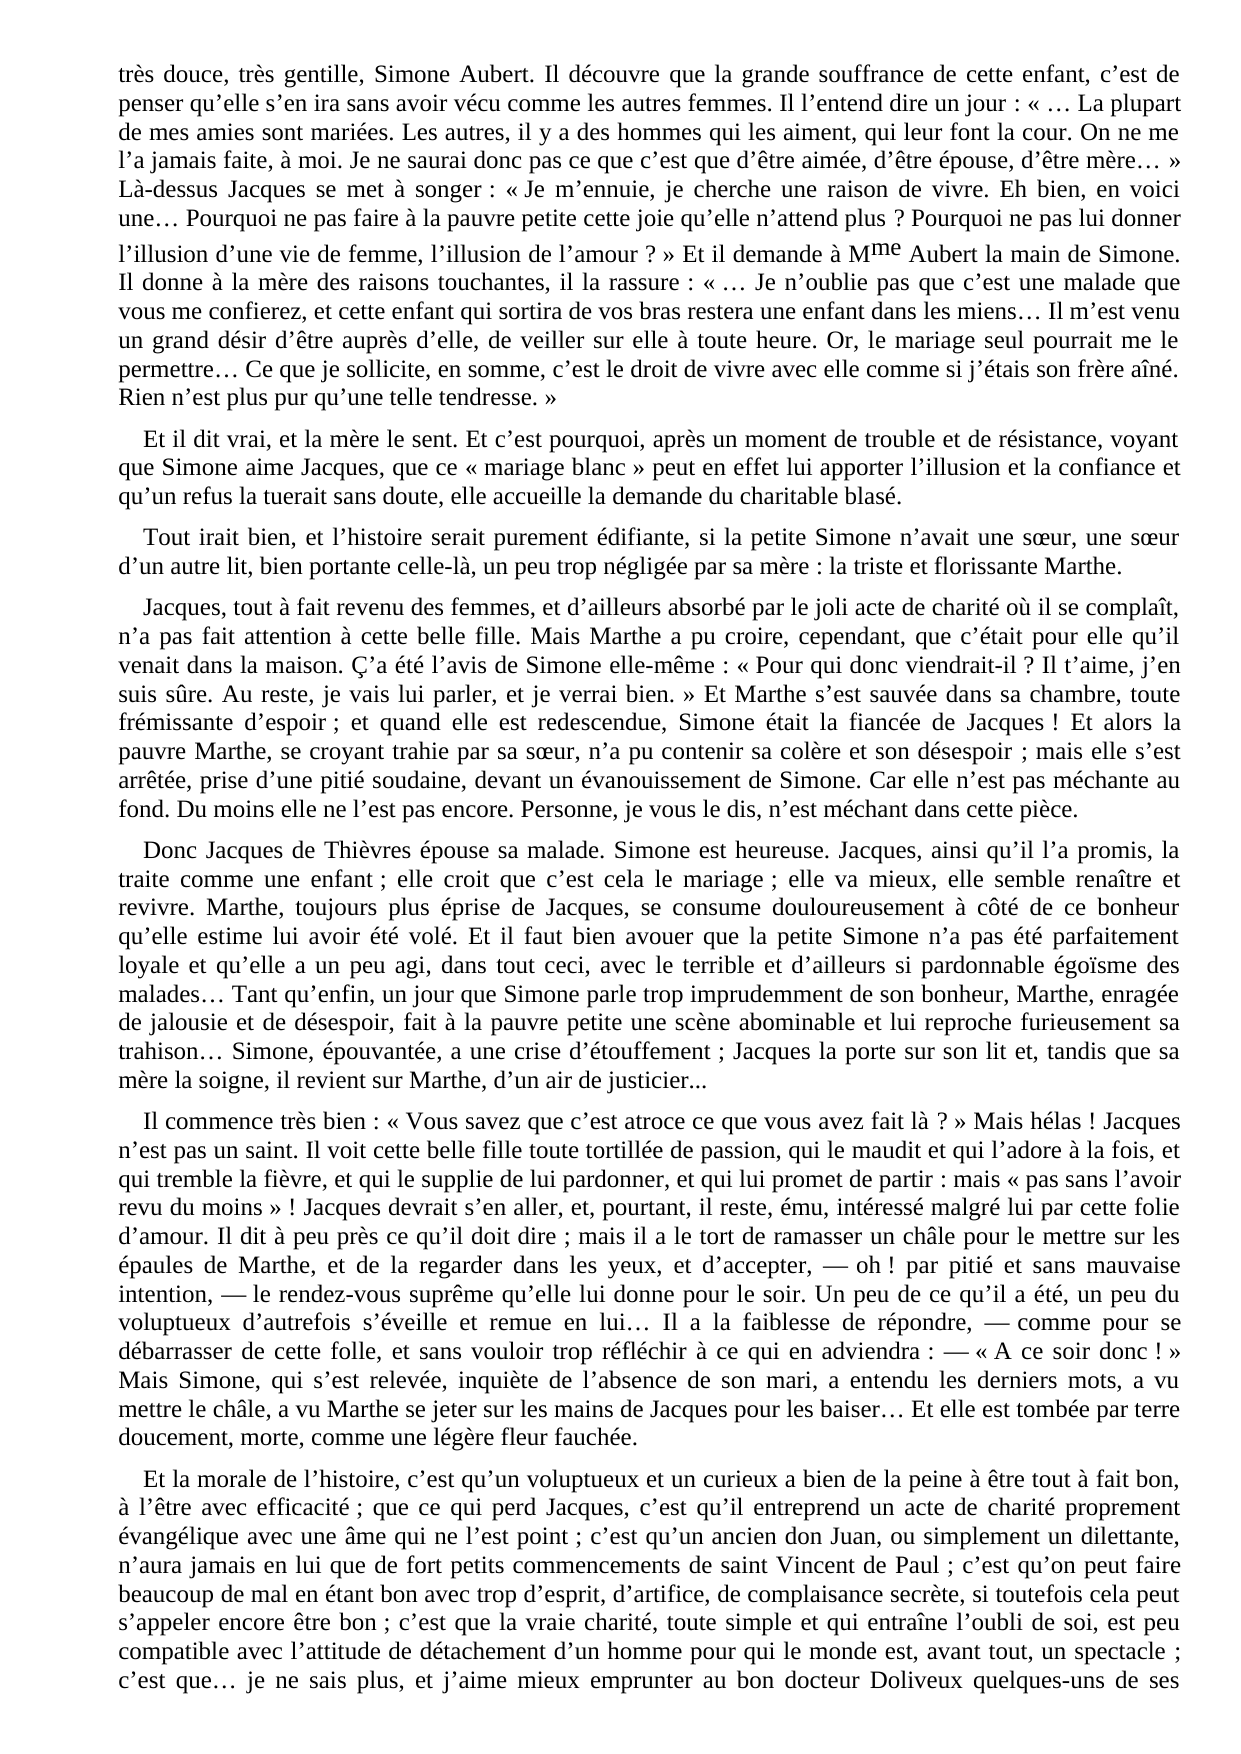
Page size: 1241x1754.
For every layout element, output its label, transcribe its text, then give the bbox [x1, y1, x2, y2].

text très douce, très gentille, Simone Aubert. Il découvre que la grande souffrance de cette enfant, c’est de penser qu’elle s’en ira sans avoir vécu comme les autres femmes. Il l’entend dire un jour : « … La plupart de mes amies sont mariées. Les autres, il y a des hommes qui les aiment, qui leur font la cour. On ne me l’a jamais faite, à moi. Je ne saurai donc pas ce que c’est que d’être aimée, d’être épouse, d’être mère… » Là-dessus Jacques se met à songer : « Je m’ennuie, je cherche une raison de vivre. Eh bien, en voici une… Pourquoi ne pas faire à la pauvre petite cette joie qu’elle n’attend plus ? Pourquoi ne pas lui donner l’illusion d’une vie de femme, l’illusion de l’amour ? » Et il demande à Mme Aubert la main de Simone. Il donne à la mère des raisons touchantes, il la rassure : « … Je n’oublie pas que c’est une malade que vous me confierez, et cette enfant qui sortira de vos bras restera une enfant dans les miens… Il m’est venu un grand désir d’être auprès d’elle, de veiller sur elle à toute heure. Or, le mariage seul pourrait me le permettre… Ce que je sollicite, en somme, c’est le droit de vivre avec elle comme si j’étais son frère aîné. Rien n’est plus pur qu’une telle tendresse. » [118, 59, 1181, 411]
text Donc Jacques de Thièvres épouse sa malade. Simone est heureuse. Jacques, ainsi qu’il l’a promis, la traite comme une enfant ; elle croit que c’est cela le mariage ; elle va mieux, elle semble renaître et revivre. Marthe, toujours plus éprise de Jacques, se consume douloureusement à côté de ce bonheur qu’elle estime lui avoir été volé. Et il faut bien avouer que la petite Simone n’a pas été parfaitement loyale et qu’elle a un peu agi, dans tout ceci, avec le terrible et d’ailleurs si pardonnable égoïsme des malades… Tant qu’enfin, un jour que Simone parle trop imprudemment de son bonheur, Marthe, enragée de jalousie et de désespoir, fait à la pauvre petite une scène abominable et lui reproche furieusement sa trahison… Simone, épouvantée, a une crise d’étouffement ; Jacques la porte sur son lit et, tandis que sa mère la soigne, il revient sur Marthe, d’un air de justicier... [118, 835, 1181, 1094]
text Tout irait bien, et l’histoire serait purement édifiante, si la petite Simone n’avait une sœur, une sœur d’un autre lit, bien portante celle-là, un peu trop négligée par sa mère : la triste et florissante Marthe. [118, 522, 1181, 580]
text Il commence très bien : « Vous savez que c’est atroce ce que vous avez fait là ? » Mais hélas ! Jacques n’est pas un saint. Il voit cette belle fille toute tortillée de passion, qui le maudit et qui l’adore à la fois, et qui tremble la fièvre, et qui le supplie de lui pardonner, et qui lui promet de partir : mais « pas sans l’avoir revu du moins » ! Jacques devrait s’en aller, et, pourtant, il reste, ému, intéressé malgré lui par cette folie d’amour. Il dit à peu près ce qu’il doit dire ; mais il a le tort de ramasser un châle pour le mettre sur les épaules de Marthe, et de la regarder dans les yeux, et d’accepter, — oh ! par pitié et sans mauvaise intention, — le rendez-vous suprême qu’elle lui donne pour le soir. Un peu de ce qu’il a été, un peu du voluptueux d’autrefois s’éveille et remue en lui… Il a la faiblesse de répondre, — comme pour se débarrasser de cette folle, et sans vouloir trop réfléchir à ce qui en adviendra : — « A ce soir donc ! » Mais Simone, qui s’est relevée, inquiète de l’absence de son mari, a entendu les derniers mots, a vu mettre le châle, a vu Marthe se jeter sur les mains de Jacques pour les baiser… Et elle est tombée par terre doucement, morte, comme une légère fleur fauchée. [118, 1106, 1181, 1451]
text Et il dit vrai, et la mère le sent. Et c’est pourquoi, après un moment de trouble et de résistance, voyant que Simone aime Jacques, que ce « mariage blanc » peut en effet lui apporter l’illusion et la confiance et qu’un refus la tuerait sans doute, elle accueille la demande du charitable blasé. [118, 424, 1181, 510]
text Et la morale de l’histoire, c’est qu’un voluptueux et un curieux a bien de la peine à être tout à fait bon, à l’être avec efficacité ; que ce qui perd Jacques, c’est qu’il entreprend un acte de charité proprement évangélique avec une âme qui ne l’est point ; c’est qu’un ancien don Juan, ou simplement un dilettante, n’aura jamais en lui que de fort petits commencements de saint Vincent de Paul ; c’est qu’on peut faire beaucoup de mal en étant bon avec trop d’esprit, d’artifice, de complaisance secrète, si toutefois cela peut s’appeler encore être bon ; c’est que la vraie charité, toute simple et qui entraîne l’oubli de soi, est peu compatible avec l’attitude de détachement d’un homme pour qui le monde est, avant tout, un spectacle ; c’est que… je ne sais plus, et j’aime mieux emprunter au bon docteur Doliveux quelques-uns de ses [118, 1464, 1181, 1694]
text Jacques, tout à fait revenu des femmes, et d’ailleurs absorbé par le joli acte de charité où il se complaît, n’a pas fait attention à cette belle fille. Mais Marthe a pu croire, cependant, que c’était pour elle qu’il venait dans la maison. Ç’a été l’avis de Simone elle-même : « Pour qui donc viendrait-il ? Il t’aime, j’en suis sûre. Au reste, je vais lui parler, et je verrai bien. » Et Marthe s’est sauvée dans sa chambre, toute frémissante d’espoir ; et quand elle est redescendue, Simone était la fiancée de Jacques ! Et alors la pauvre Marthe, se croyant trahie par sa sœur, n’a pu contenir sa colère et son désespoir ; mais elle s’est arrêtée, prise d’une pitié soudaine, devant un évanouissement de Simone. Car elle n’est pas méchante au fond. Du moins elle ne l’est pas encore. Personne, je vous le dis, n’est méchant dans cette pièce. [118, 592, 1181, 822]
